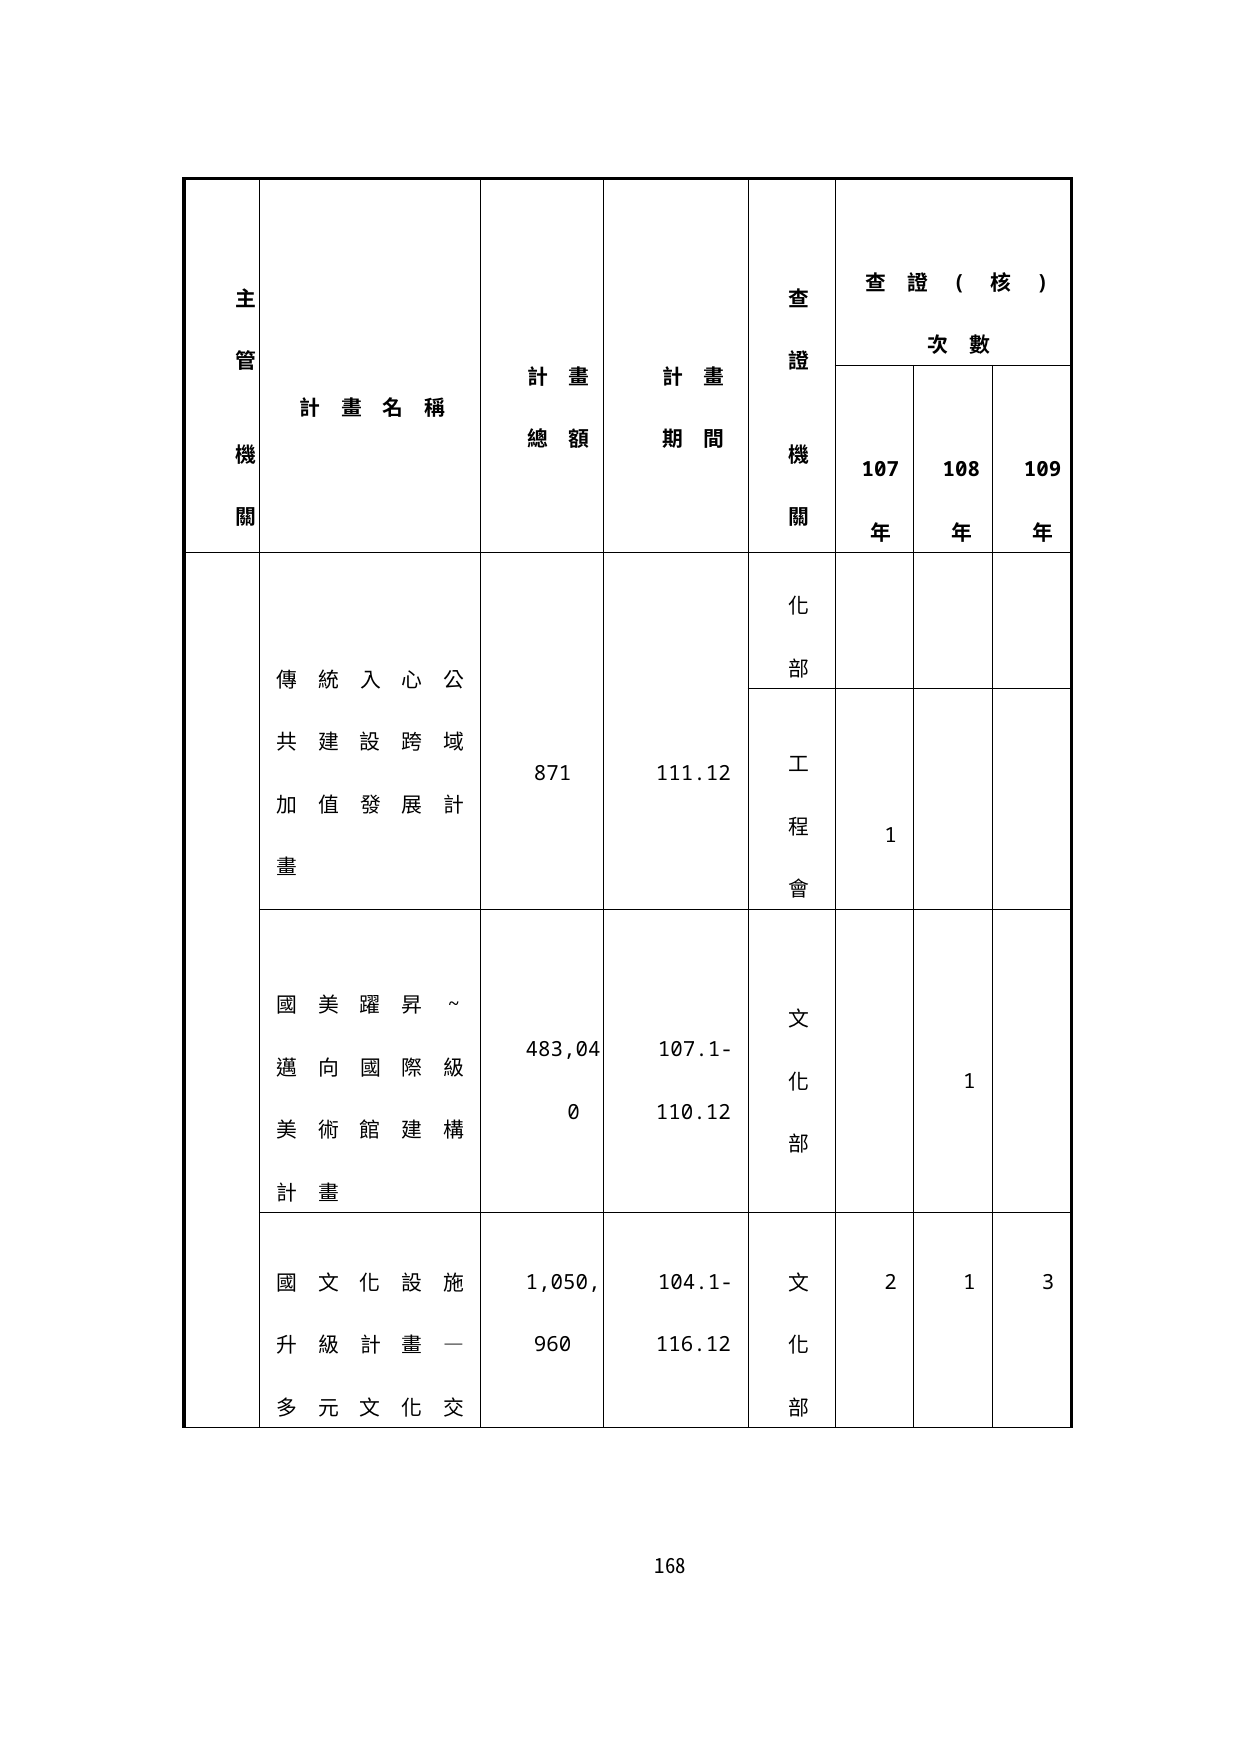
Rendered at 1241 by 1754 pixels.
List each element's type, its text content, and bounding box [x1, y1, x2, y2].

table_cell [914, 689, 992, 908]
table_header 主管 機關 [186, 180, 259, 552]
table_cell 國文化設施升級計畫—多元文化交 [260, 1213, 480, 1427]
table_cell 3 [993, 1213, 1070, 1427]
table_header 計畫期間 [604, 180, 748, 552]
table_cell 871 [481, 553, 603, 908]
table_cell 文化部 [749, 1213, 835, 1427]
table_cell [914, 553, 992, 688]
table_cell [836, 553, 913, 688]
table_cell 1 [914, 1213, 992, 1427]
table_header 計畫總額 [481, 180, 603, 552]
table_cell 傳統入心公共建設跨域加值發展計畫 [260, 553, 480, 908]
table_cell 化部 [749, 553, 835, 688]
table_header 計畫名稱 [260, 180, 480, 552]
table_cell 文化部 [749, 910, 835, 1212]
table_cell 國美躍昇~邁向國際級美術館建構計畫 [260, 910, 480, 1212]
table_cell 1 [914, 910, 992, 1212]
table_cell 107.1-110.12 [604, 910, 748, 1212]
table_cell 104.1-116.12 [604, 1213, 748, 1427]
table_cell 108年 [914, 366, 992, 552]
table_cell 2 [836, 1213, 913, 1427]
table_cell [836, 910, 913, 1212]
table_cell 109年 [993, 366, 1070, 552]
table_cell 483,040 [481, 910, 603, 1212]
table_cell 111.12 [604, 553, 748, 908]
table_cell 107年 [836, 366, 913, 552]
table_cell 工程會 [749, 689, 835, 908]
table_header 查證(核)次數 [836, 180, 1070, 365]
table_header 查證 機關 [749, 180, 835, 552]
table_cell [186, 553, 259, 1427]
table_cell [993, 689, 1070, 908]
table_cell 1 [836, 689, 913, 908]
table_cell [993, 910, 1070, 1212]
table_cell [993, 553, 1070, 688]
table_cell 1,050,960 [481, 1213, 603, 1427]
